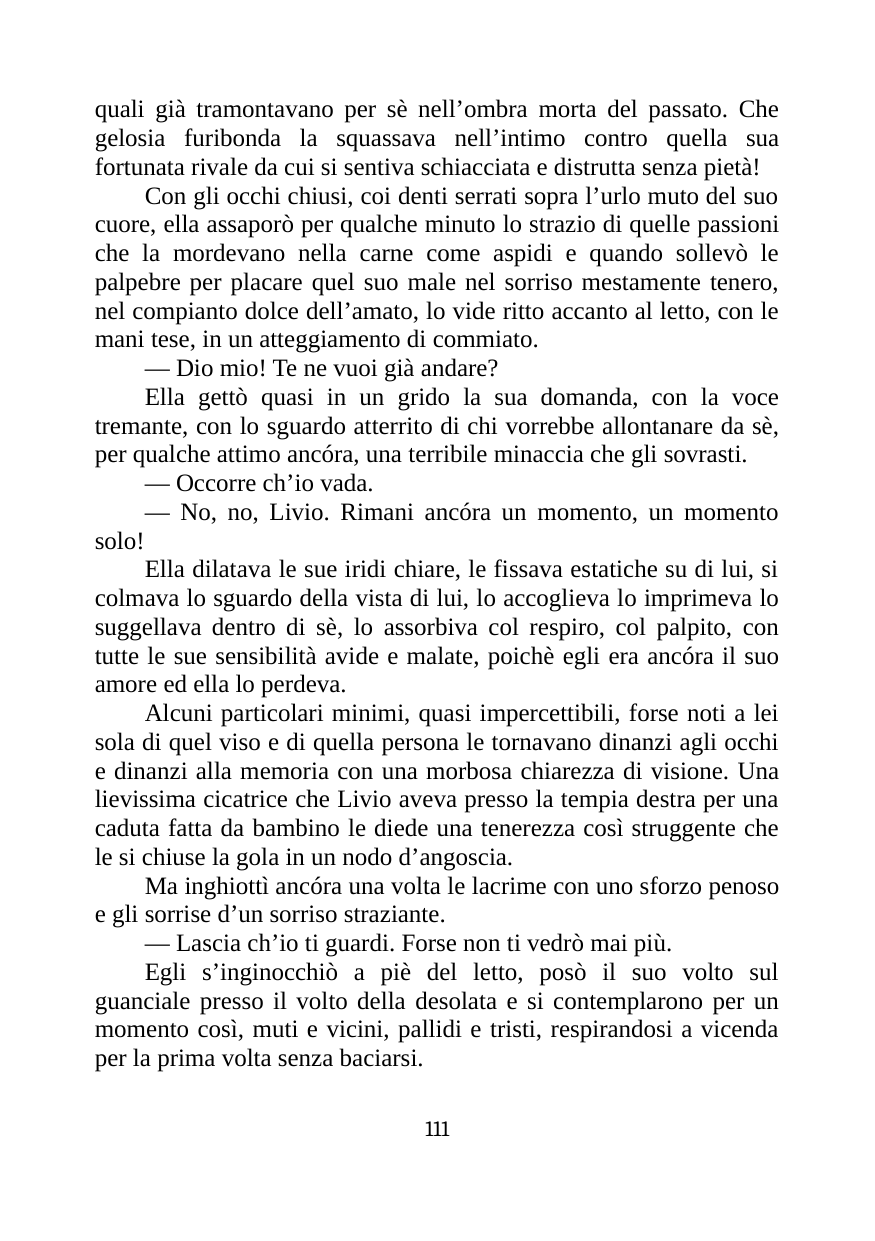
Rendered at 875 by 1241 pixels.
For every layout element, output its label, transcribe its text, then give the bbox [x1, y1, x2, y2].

text Ella gettò quasi in un grido la sua domanda, con la voce tremante, con lo sguardo atterrito di chi vorrebbe allontanare da sè, per qualche attimo ancóra, una terribile minaccia che gli sovrasti. [94, 382, 779, 468]
text Ella dilatava le sue iridi chiare, le fissava estatiche su di lui, si colmava lo sguardo della vista di lui, lo accoglieva lo imprimeva lo suggellava dentro di sè, lo assorbiva col respiro, col palpito, con tutte le sue sensibilità avide e malate, poichè egli era ancóra il suo amore ed ella lo perdeva. [94, 554, 779, 698]
text Alcuni particolari minimi, quasi impercettibili, forse noti a lei sola di quel viso e di quella persona le tornavano dinanzi agli occhi e dinanzi alla memoria con una morbosa chiarezza di visione. Una lievissima cicatrice che Livio aveva presso la tempia destra per una caduta fatta da bambino le diede una tenerezza così struggente che le si chiuse la gola in un nodo d’angoscia. [94, 698, 779, 871]
text Ma inghiottì ancóra una volta le lacrime con uno sforzo penoso e gli sorrise d’un sorriso straziante. [94, 871, 779, 928]
text — No, no, Livio. Rimani ancóra un momento, un momento solo! [94, 497, 779, 554]
text quali già tramontavano per sè nell’ombra morta del passato. Che gelosia furibonda la squassava nell’intimo contro quella sua fortunata rivale da cui si sentiva schiacciata e distrutta senza pietà! [94, 94, 779, 181]
text — Lascia ch’io ti guardi. Forse non ti vedrò mai più. [94, 928, 779, 957]
text — Occorre ch’io vada. [94, 468, 779, 497]
text — Dio mio! Te ne vuoi già andare? [94, 353, 779, 382]
text Con gli occhi chiusi, coi denti serrati sopra l’urlo muto del suo cuore, ella assaporò per qualche minuto lo strazio di quelle passioni che la mordevano nella carne come aspidi e quando sollevò le palpebre per placare quel suo male nel sorriso mestamente tenero, nel compianto dolce dell’amato, lo vide ritto accanto al letto, con le mani tese, in un atteggiamento di commiato. [94, 181, 779, 353]
text Egli s’inginocchiò a piè del letto, posò il suo volto sul guanciale presso il volto della desolata e si contemplarono per un momento così, muti e vicini, pallidi e tristi, respirandosi a vicenda per la prima volta senza baciarsi. [94, 957, 779, 1072]
